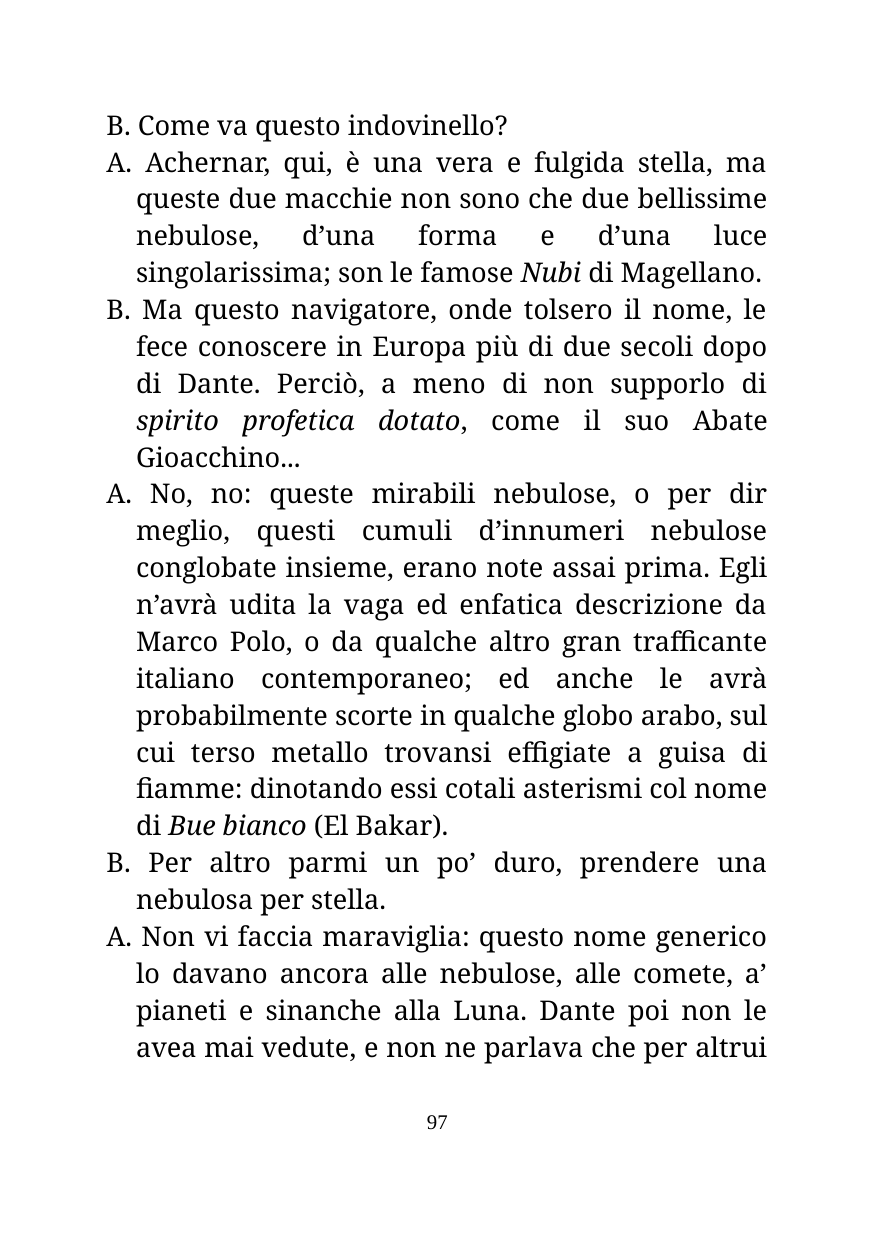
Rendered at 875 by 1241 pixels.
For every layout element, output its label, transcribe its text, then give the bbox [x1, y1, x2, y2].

text A. No, no: queste mirabili nebulose, o per dir meglio, questi cumuli d’innumeri nebulose conglobate insieme, erano note assai prima. Egli n’avrà udita la vaga ed enfatica descrizione da Marco Polo, o da qualche altro gran trafficante italiano contemporaneo; ed anche le avrà probabilmente scorte in qualche globo arabo, sul cui terso metallo trovansi effigiate a guisa di fiamme: dinotando essi cotali asterismi col nome di Bue bianco (El Bakar). [106, 475, 768, 844]
text B. Come va questo indovinello? [106, 106, 768, 143]
text B. Per altro parmi un po’ duro, prendere una nebulosa per stella. [106, 844, 768, 917]
text B. Ma questo navigatore, onde tolsero il nome, le fece conoscere in Europa più di due secoli dopo di Dante. Perciò, a meno di non supporlo di spirito profetica dotato, come il suo Abate Gioacchino... [106, 291, 768, 475]
text A. Non vi faccia maraviglia: questo nome generico lo davano ancora alle nebulose, alle comete, a’ pianeti e sinanche alla Luna. Dante poi non le avea mai vedute, e non ne parlava che per altrui [106, 917, 768, 1065]
text A. Achernar, qui, è una vera e fulgida stella, ma queste due macchie non sono che due bellissime nebulose, d’una forma e d’una luce singolarissima; son le famose Nubi di Magellano. [106, 143, 768, 291]
